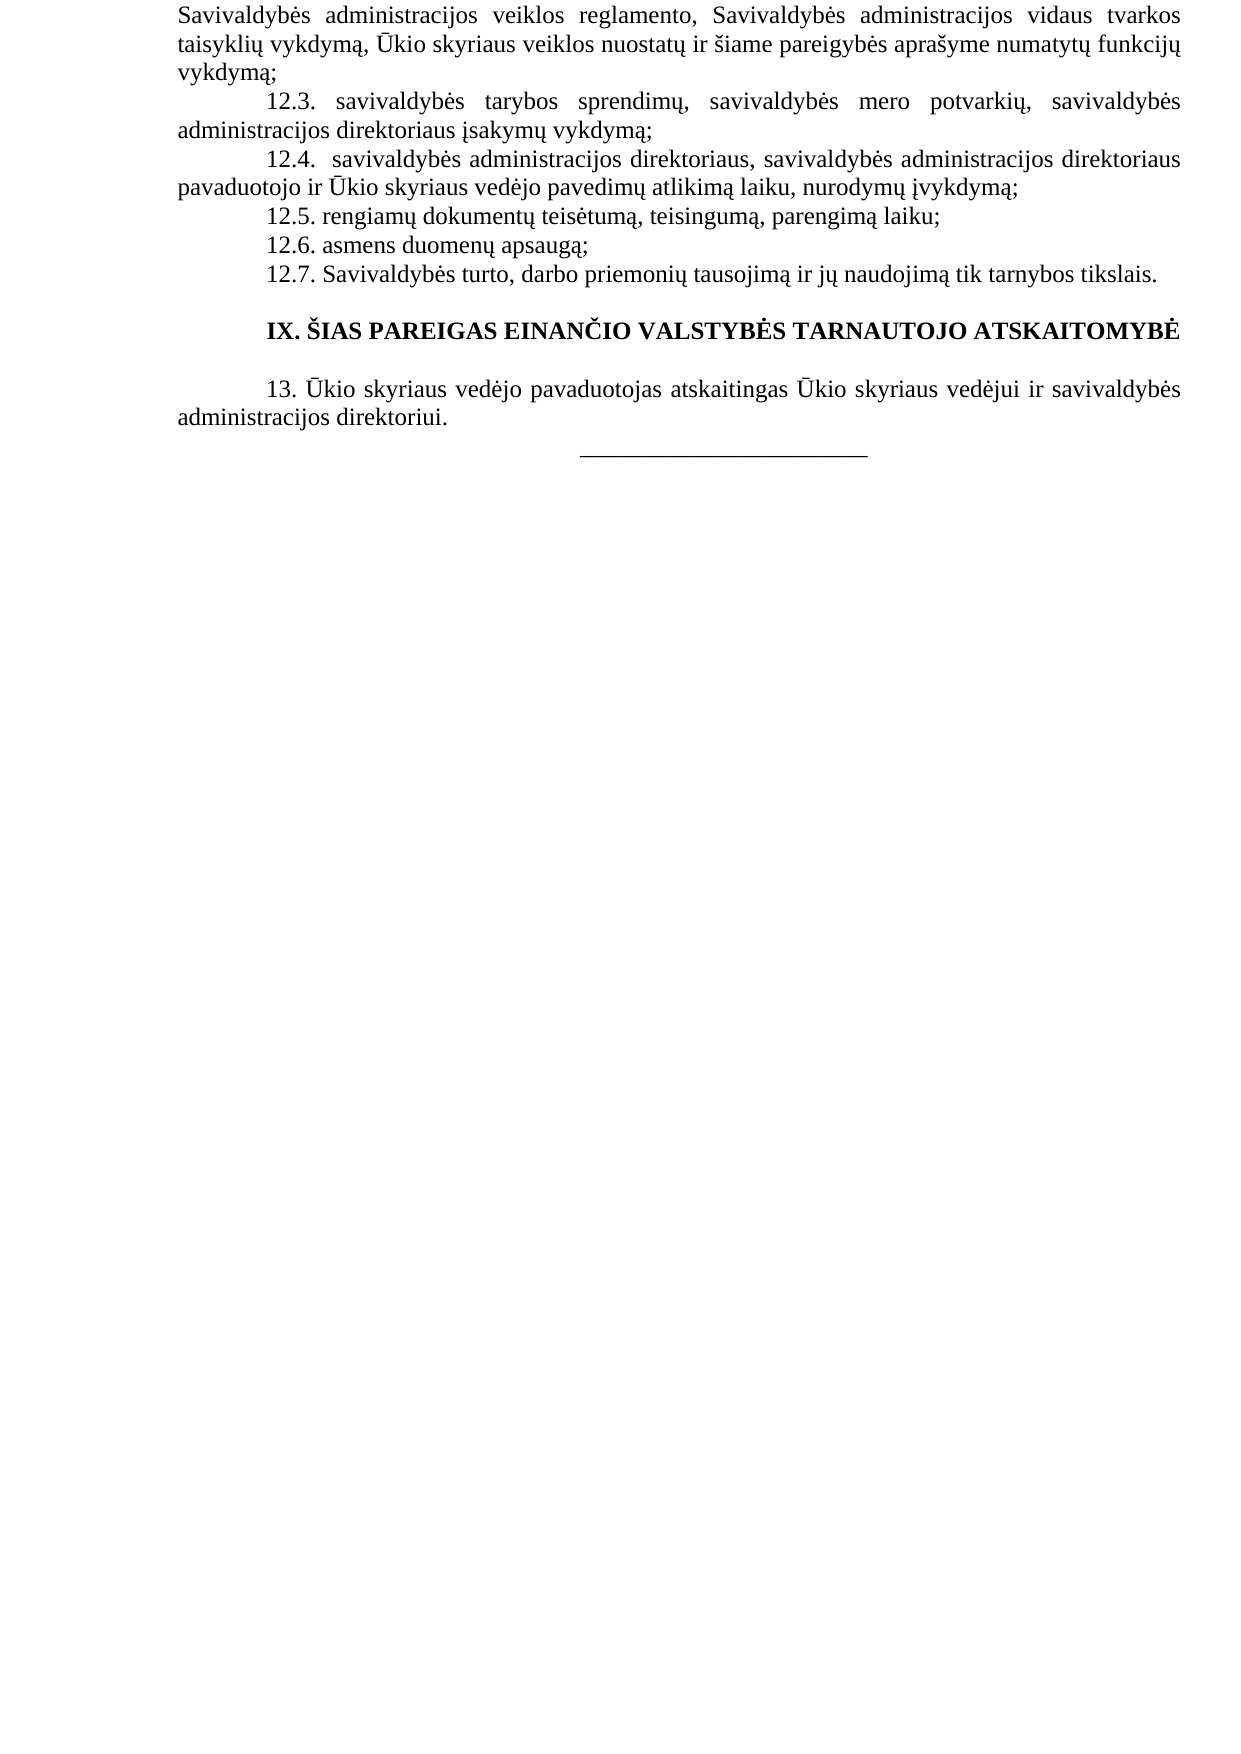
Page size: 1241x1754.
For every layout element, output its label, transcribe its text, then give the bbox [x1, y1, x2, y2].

text _______________________ [177, 431, 1181, 460]
text 12.4. savivaldybės administracijos direktoriaus, savivaldybės administracijos direktoriaus pavaduotojo ir Ūkio skyriaus vedėjo pavedimų atlikimą laiku, nurodymų įvykdymą; [177, 144, 1181, 201]
text 12.6. asmens duomenų apsaugą; [177, 230, 1181, 259]
text Savivaldybės administracijos veiklos reglamento, Savivaldybės administracijos vidaus tvarkos taisyklių vykdymą, Ūkio skyriaus veiklos nuostatų ir šiame pareigybės aprašyme numatytų funkcijų vykdymą; [177, 0, 1181, 86]
text 13. Ūkio skyriaus vedėjo pavaduotojas atskaitingas Ūkio skyriaus vedėjui ir savivaldybės administracijos direktoriui. [177, 374, 1181, 431]
text IX. ŠIAS PAREIGAS EINANČIO VALSTYBĖS TARNAUTOJO ATSKAITOMYBĖ [177, 316, 1181, 345]
text 12.7. Savivaldybės turto, darbo priemonių tausojimą ir jų naudojimą tik tarnybos tikslais. [177, 259, 1181, 287]
text 12.5. rengiamų dokumentų teisėtumą, teisingumą, parengimą laiku; [177, 201, 1181, 230]
text 12.3. savivaldybės tarybos sprendimų, savivaldybės mero potvarkių, savivaldybės administracijos direktoriaus įsakymų vykdymą; [177, 86, 1181, 144]
